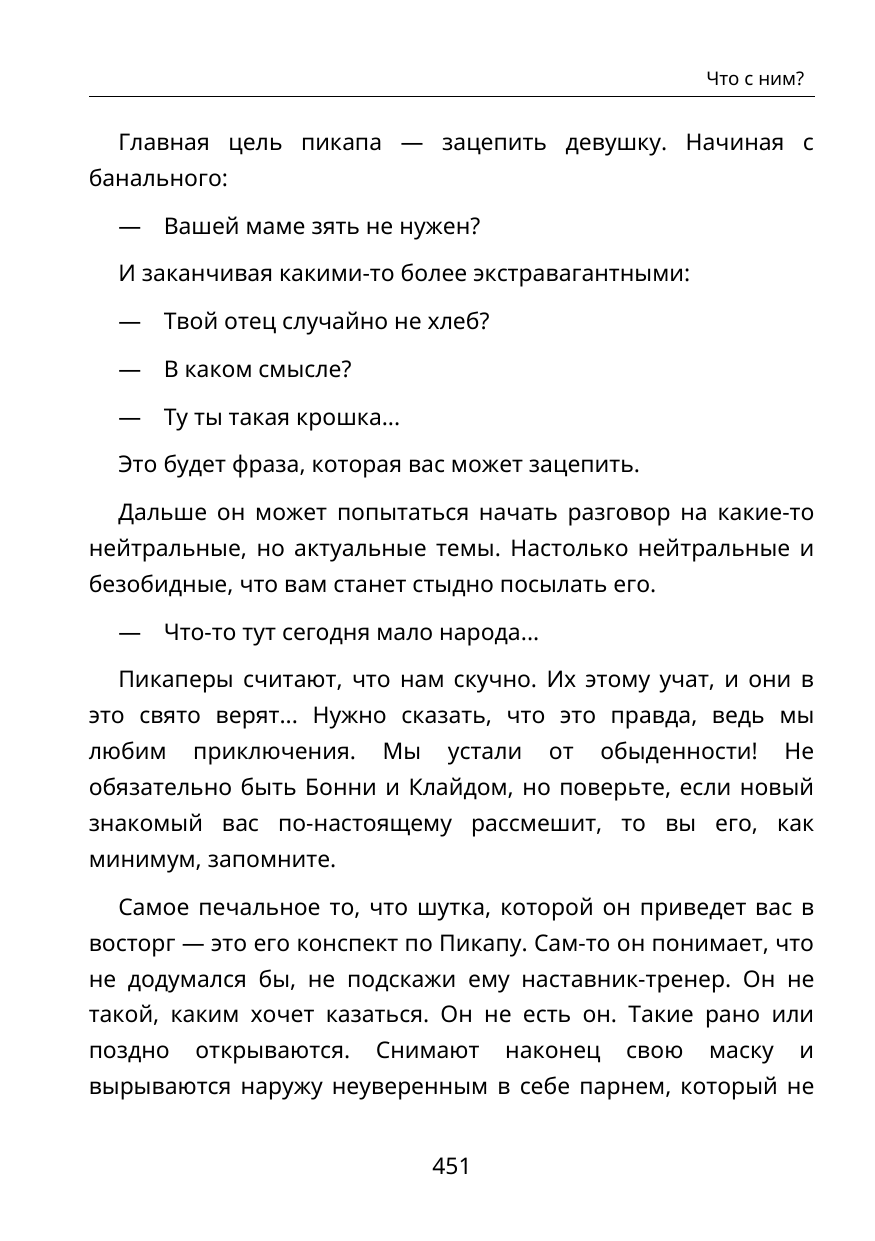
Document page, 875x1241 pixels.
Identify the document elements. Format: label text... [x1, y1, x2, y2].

text Пикаперы считают, что нам скучно. Их этому учат, и они в это свято верят... Нужно сказать, что это правда, ведь мы любим приключения. Мы устали от обыденности! Не обязательно быть Бонни и Клайдом, но поверьте, если новый знакомый вас по-настоящему рассмешит, то вы его, как минимум, запомните. [88, 663, 815, 874]
list Вашей маме зять не нужен? [88, 210, 815, 241]
list Что-то тут сегодня мало народа... [88, 616, 815, 647]
list В каком смысле? [88, 353, 815, 384]
text Главная цель пикапа — зацепить девушку. Начиная с банального: [88, 126, 815, 193]
text Самое печальное то, что шутка, которой он приведет вас в восторг — это его конспект по Пикапу. Сам-то он понимает, что не додумался бы, не подскажи ему наставник-тренер. Он не такой, каким хочет казаться. Он не есть он. Такие рано или поздно открываются. Снимают наконец свою маску и вырываются наружу неуверенным в себе парнем, который не [88, 891, 815, 1102]
list Ту ты такая крошка... [88, 401, 815, 432]
text Это будет фраза, которая вас может зацепить. [88, 448, 815, 479]
text Дальше он может попытаться начать разговор на какие-то нейтральные, но актуальные темы. Настолько нейтральные и безобидные, что вам станет стыдно посылать его. [88, 496, 815, 599]
text И заканчивая какими-то более экстравагантными: [88, 257, 815, 289]
list Твой отец случайно не хлеб? [88, 305, 815, 336]
